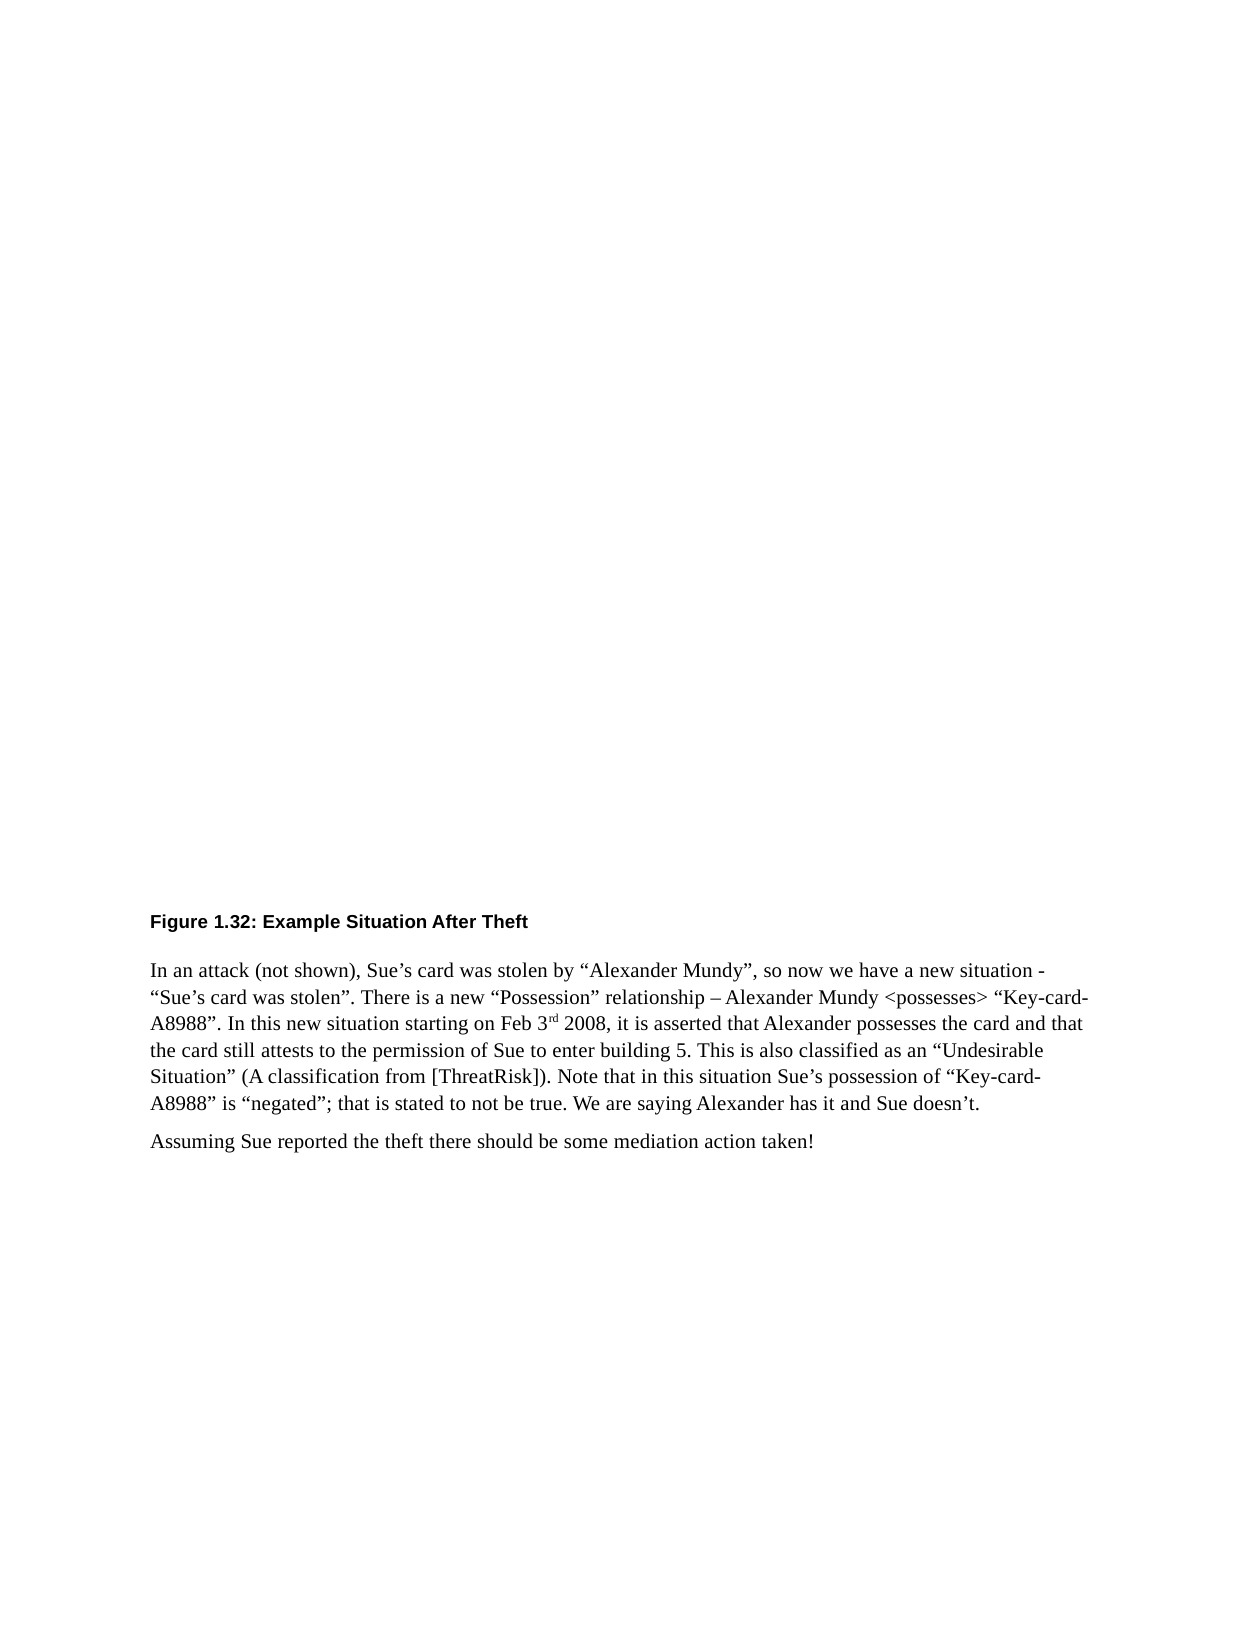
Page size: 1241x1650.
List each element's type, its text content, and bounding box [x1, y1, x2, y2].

text In an attack (not shown), Sue’s card was stolen by “Alexander Mundy”, so now we have a new situation - “Sue’s card was stolen”. There is a new “Possession” relationship – Alexander Mundy <possesses> “Key-card-A8988”. In this new situation starting on Feb 3rd 2008, it is asserted that Alexander possesses the card and that the card still attests to the permission of Sue to enter building 5. This is also classified as an “Undesirable Situation” (A classification from [ThreatRisk]). Note that in this situation Sue’s possession of “Key-card-A8988” is “negated”; that is stated to not be true. We are saying Alexander has it and Sue doesn’t. [150, 932, 1090, 1115]
text Figure 1.32: Example Situation After Theft [150, 174, 1090, 932]
text Assuming Sue reported the theft there should be some mediation action taken! [150, 1129, 1090, 1153]
text [150, 150, 1090, 174]
